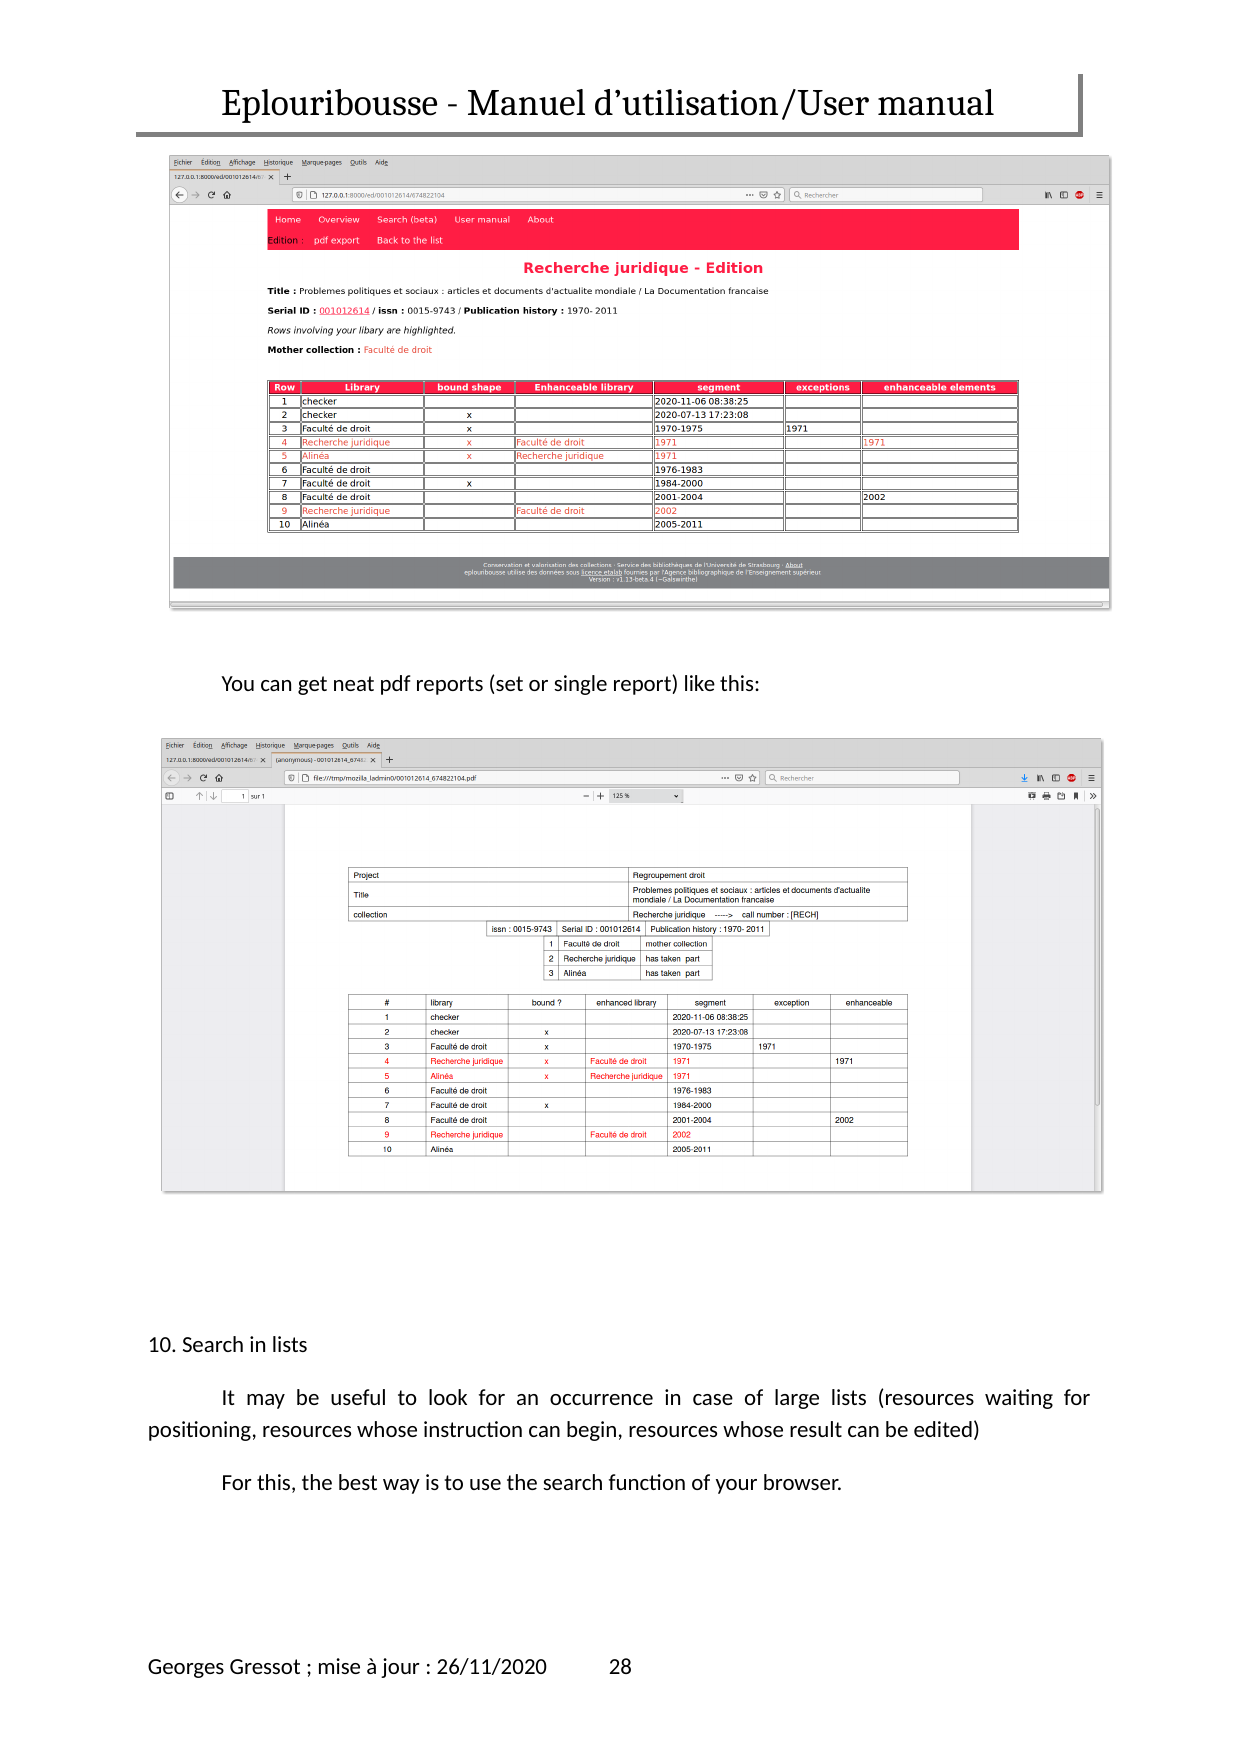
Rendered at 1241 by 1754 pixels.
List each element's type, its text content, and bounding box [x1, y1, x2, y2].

text You can get neat pdf reports (set or single report) like this: [148, 669, 1093, 697]
text It may be useful to look for an occurrence in case of large lists (resources waiting for positioning, resources whose instruction can begin, resources whose result can be edited) [148, 1383, 1093, 1443]
picture [167, 153, 1113, 612]
text 10. Search in lists [148, 1330, 1093, 1358]
text For this, the best way is to use the search function of your browser. [148, 1468, 1093, 1496]
picture [159, 736, 1105, 1195]
